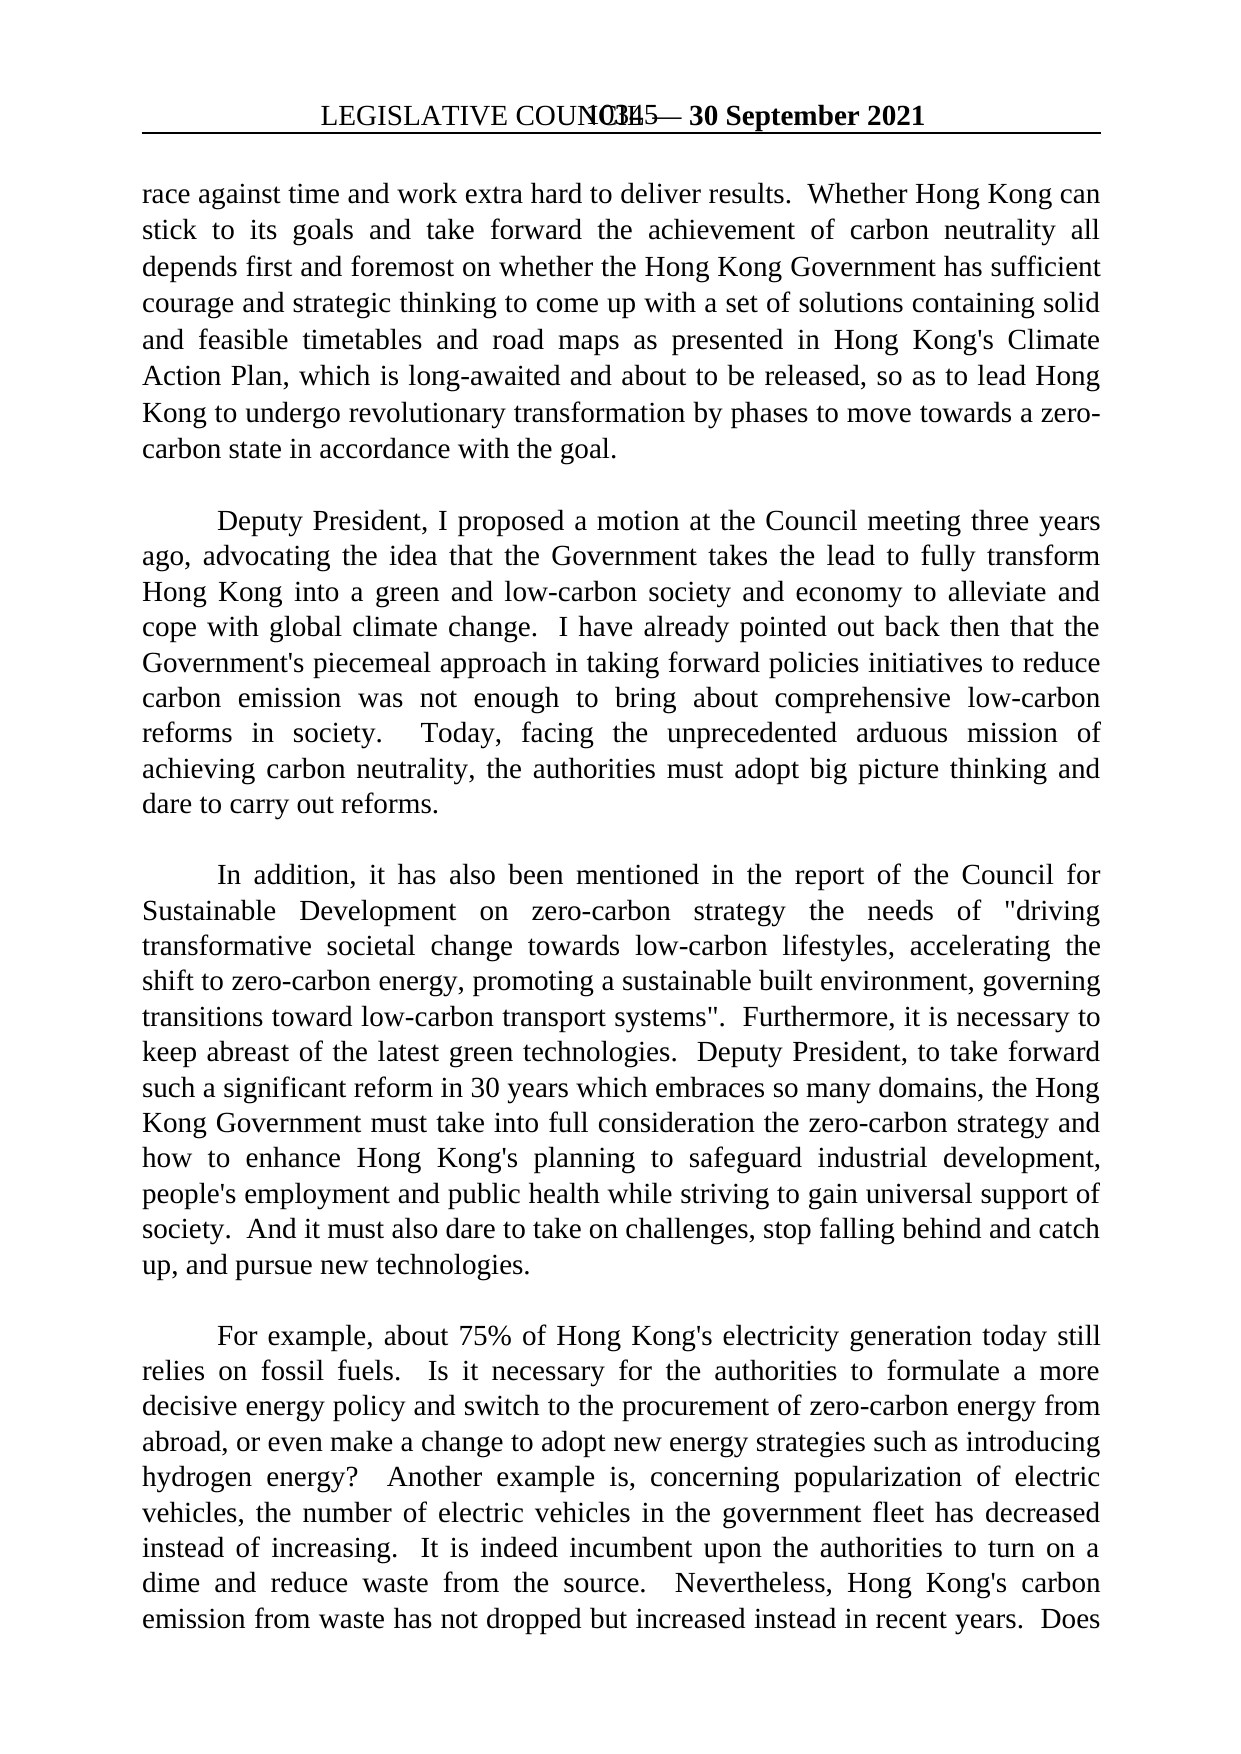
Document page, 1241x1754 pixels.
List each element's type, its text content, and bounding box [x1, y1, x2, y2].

text For example, about 75% of Hong Kong's electricity generation today still relies on fossil fuels. Is it necessary for the authorities to formulate a more decisive energy policy and switch to the procurement of zero-carbon energy from abroad, or even make a change to adopt new energy strategies such as introducing hydrogen energy? Another example is, concerning popularization of electric vehicles, the number of electric vehicles in the government fleet has decreased instead of increasing. It is indeed incumbent upon the authorities to turn on a dime and reduce waste from the source. Nevertheless, Hong Kong's carbon emission from waste has not dropped but increased instead in recent years. Does [142, 1316, 1101, 1634]
text In addition, it has also been mentioned in the report of the Council for Sustainable Development on zero-carbon strategy the needs of "driving transformative societal change towards low-carbon lifestyles, accelerating the shift to zero-carbon energy, promoting a sustainable built environment, governing transitions toward low-carbon transport systems". Furthermore, it is necessary to keep abreast of the latest green technologies. Deputy President, to take forward such a significant reform in 30 years which embraces so many domains, the Hong Kong Government must take into full consideration the zero-carbon strategy and how to enhance Hong Kong's planning to safeguard industrial development, people's employment and public health while striving to gain universal support of society. And it must also dare to take on challenges, stop falling behind and catch up, and pursue new technologies. [142, 855, 1101, 1280]
text race against time and work extra hard to deliver results. Whether Hong Kong can stick to its goals and take forward the achievement of carbon neutrality all depends first and foremost on whether the Hong Kong Government has sufficient courage and strategic thinking to come up with a set of solutions containing solid and feasible timetables and road maps as presented in Hong Kong's Climate Action Plan, which is long-awaited and about to be released, so as to lead Hong Kong to undergo revolutionary transformation by phases to move towards a zero-carbon state in accordance with the goal. [142, 173, 1101, 465]
text Deputy President, I proposed a motion at the Council meeting three years ago, advocating the idea that the Government takes the lead to fully transform Hong Kong into a green and low-carbon society and economy to alleviate and cope with global climate change. I have already pointed out back then that the Government's piecemeal approach in taking forward policies initiatives to reduce carbon emission was not enough to bring about comprehensive low-carbon reforms in society. Today, facing the unprecedented arduous mission of achieving carbon neutrality, the authorities must adopt big picture thinking and dare to carry out reforms. [142, 501, 1101, 820]
